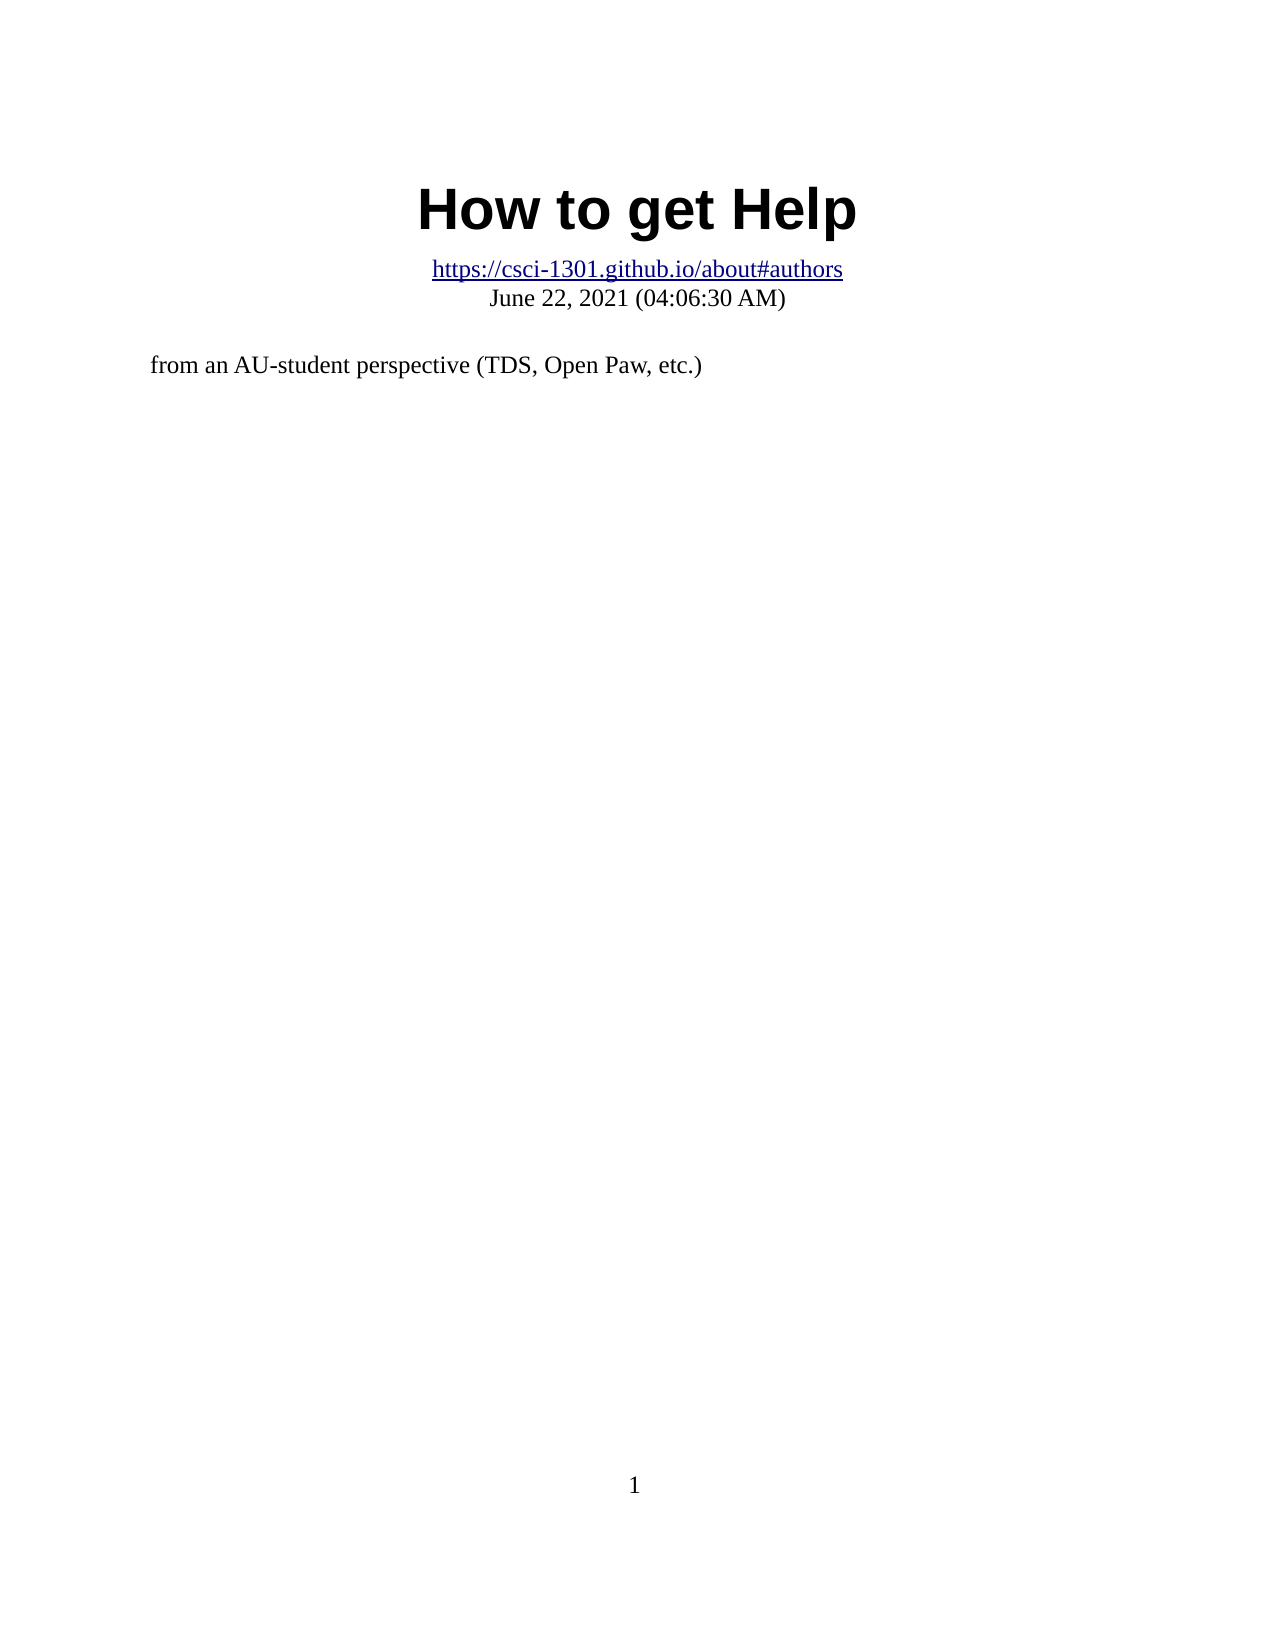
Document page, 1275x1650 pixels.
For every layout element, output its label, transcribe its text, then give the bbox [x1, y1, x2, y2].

text https://csci-1301.github.io/about#authors [150, 254, 1125, 283]
text from an AU-student perspective (TDS, Open Paw, etc.) [150, 350, 1125, 378]
text June 22, 2021 (04:06:30 AM) [150, 283, 1125, 312]
title How to get Help [150, 175, 1125, 242]
